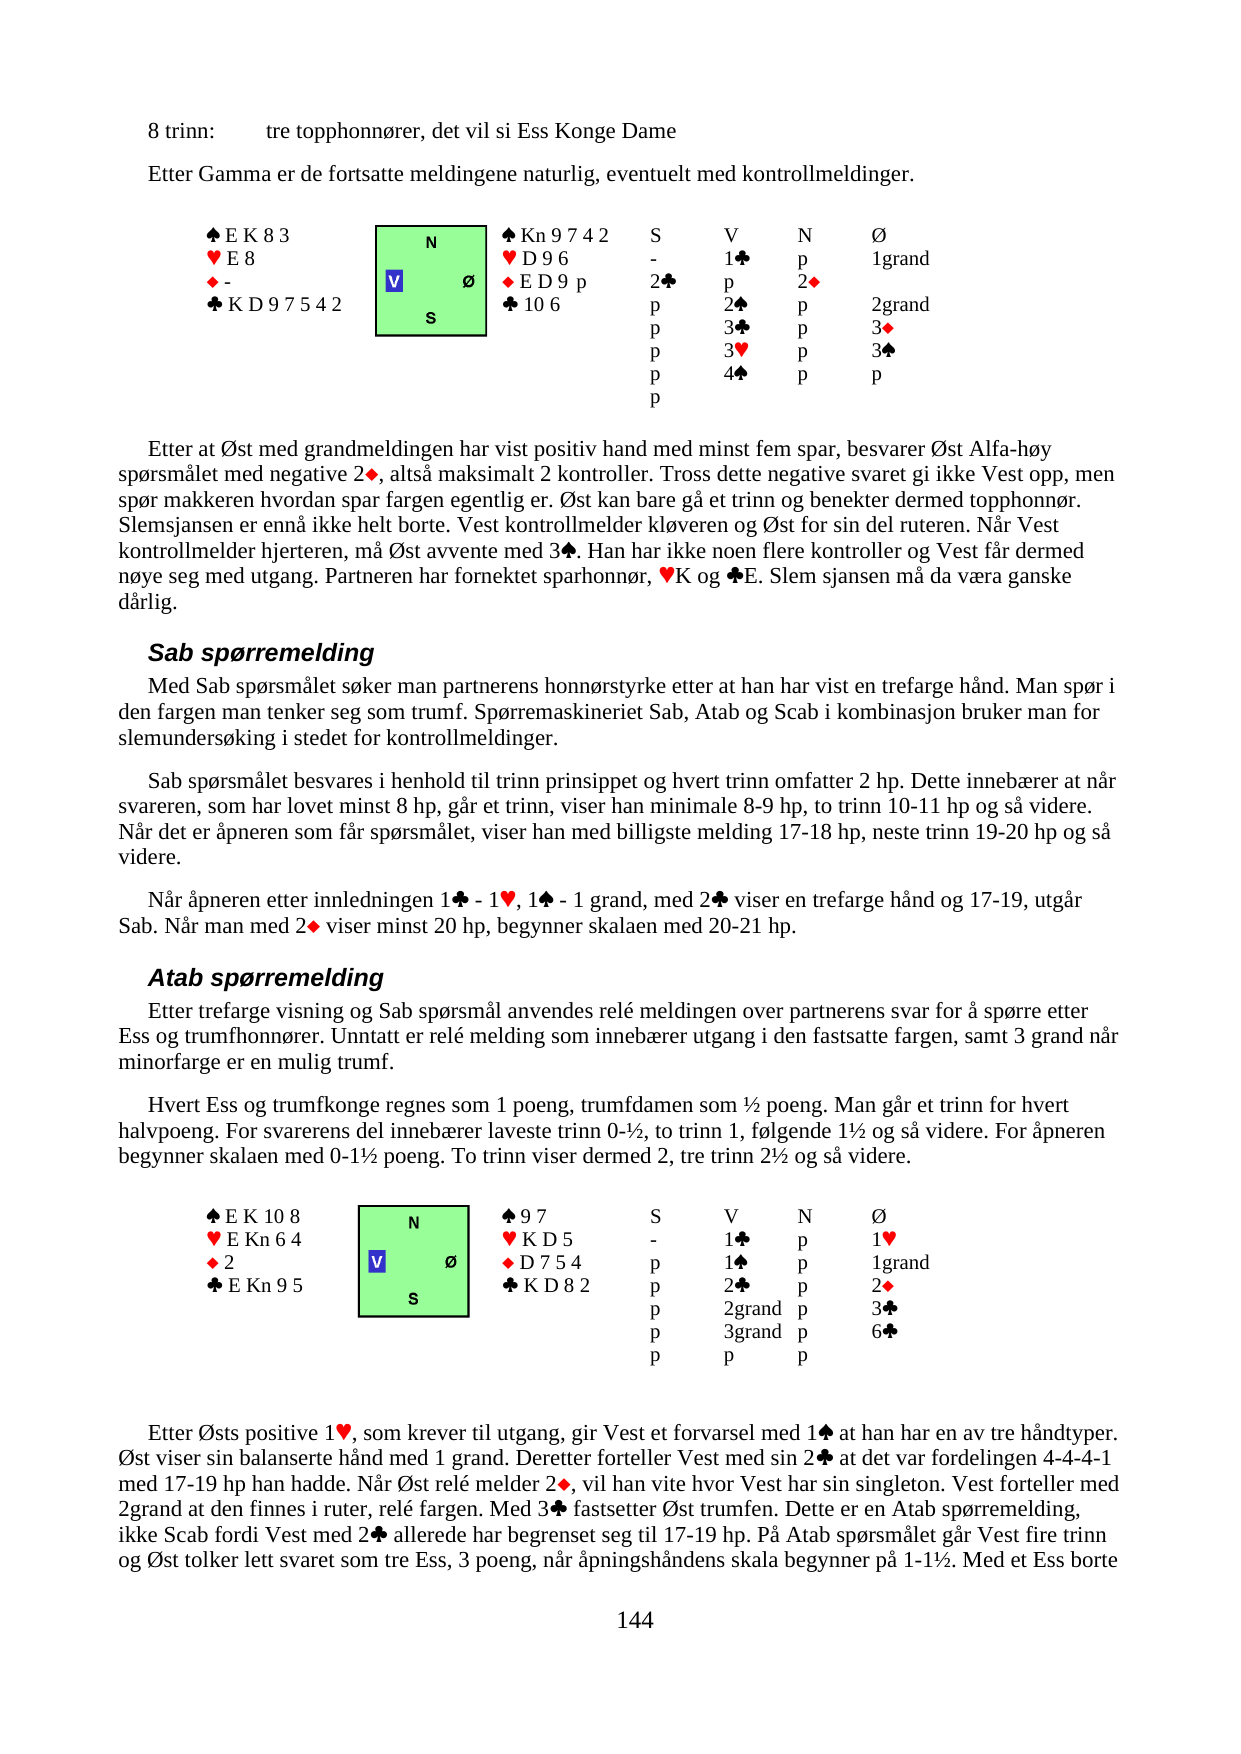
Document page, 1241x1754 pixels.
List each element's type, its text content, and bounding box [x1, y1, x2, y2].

text Etter Gamma er de fortsatte meldingene naturlig, eventuelt med kontrollmeldinger. [118, 161, 1122, 187]
picture [375, 225, 488, 337]
subtitle Atab spørremelding [148, 963, 1122, 991]
text 8 trinn: tre topphonnører, det vil si Ess Konge Dame [118, 118, 1122, 144]
text Hvert Ess og trumfkonge regnes som 1 poeng, trumfdamen som ½ poeng. Man går et trinn for hvert halvpoeng. For svarerens del innebærer laveste trinn 0-½, to trinn 1, følgende 1½ og så videre. For åpneren begynner skalaen med 0-1½ poeng. To trinn viser dermed 2, tre trinn 2½ og så videre. [118, 1092, 1122, 1168]
text Med Sab spørsmålet søker man partnerens honnørstyrke etter at han har vist en trefarge hånd. Man spør i den fargen man tenker seg som trumf. Spørremaskineriet Sab, Atab og Scab i kombinasjon bruker man for slem­undersøking i stedet for kontrollmeldinger. [118, 673, 1122, 750]
text Etter Østs positive 1©, som krever til utgang, gir Vest et forvarsel med 1ª at han har en av tre håndtyper. Øst viser sin balanserte hånd med 1 grand. Deretter forteller Vest med sin 2§ at det var fordelingen 4-4-4-1 med 17-19 hp han hadde. Når Øst relé melder 2¨, vil han vite hvor Vest har sin singleton. Vest forteller med 2grand at den finnes i ruter, relé fargen. Med 3§ fastsetter Øst trumfen. Dette er en Atab spørremelding, ikke Scab fordi Vest med 2§ allerede har begrenset seg til 17-19 hp. På Atab spørsmålet går Vest fire trinn og Øst tolker lett svaret som tre Ess, 3 poeng, når åpningshåndens skala begynner på 1-1½. Med et Ess borte [118, 1419, 1122, 1573]
picture [357, 1205, 470, 1318]
text ª E K 8 3 ª Kn 9 7 4 2 S V N Ø © E 8 © D 9 6 - 1§ p 1grand ¨ - ¨ E D 9 p 2§ p 2¨ § K D 9 7 5 4 2 § 10 6 p 2ª p 2grand p 3§ p 3¨ p 3© p 3ª p 4ª p p p [118, 204, 1122, 408]
text Etter at Øst med grandmeldingen har vist positiv hand med minst fem spar, besvarer Øst Alfa-høy spørsmålet med negative 2¨, altså maksimalt 2 kontroller. Tross dette negative svaret gi ikke Vest opp, men spør makkeren hvordan spar fargen egentlig er. Øst kan bare gå et trinn og benekter dermed topphonnør. Slemsjansen er ennå ikke helt borte. Vest kontrollmelder kløveren og Øst for sin del ruteren. Når Vest kontrollmelder hjerteren, må Øst avvente med 3ª. Han har ikke noen flere kontroller og Vest får dermed nøye seg med utgang. Partneren har fornektet sparhonnør, ©K og §E. Slem sjansen må da væra ganske dårlig. [118, 435, 1122, 614]
text Sab spørsmålet besvares i henhold til trinn prinsippet og hvert trinn omfatter 2 hp. Dette innebærer at når svareren, som har lovet minst 8 hp, går et trinn, viser han minimale 8-9 hp, to trinn 10-11 hp og så videre. Når det er åpneren som får spørsmålet, viser han med billigste melding 17-18 hp, neste trinn 19-20 hp og så videre. [118, 768, 1122, 870]
text Etter trefarge visning og Sab spørsmål anvendes relé meldingen over partnerens svar for å spørre etter Ess og trumfhonnører. Unntatt er relé melding som innebærer utgang i den fastsatte fargen, samt 3 grand når minorfarge er en mulig trumf. [118, 998, 1122, 1074]
text ª E K 10 8 ª 9 7 S V N Ø © E Kn 6 4 © K D 5 - 1§ p 1© ¨ 2 ¨ D 7 5 4 p 1ª p 1grand § E Kn 9 5 § K D 8 2 p 2§ p 2¨ p 2grand p 3§ p 3grand p 6§ p p p [118, 1186, 1122, 1392]
text Når åpneren etter innledningen 1§ - 1©, 1ª - 1 grand, med 2§ viser en trefarge hånd og 17-19, utgår Sab. Når man med 2¨ viser minst 20 hp, begynner skalaen med 20-21 hp. [118, 887, 1122, 938]
subtitle Sab spørremelding [148, 639, 1122, 667]
